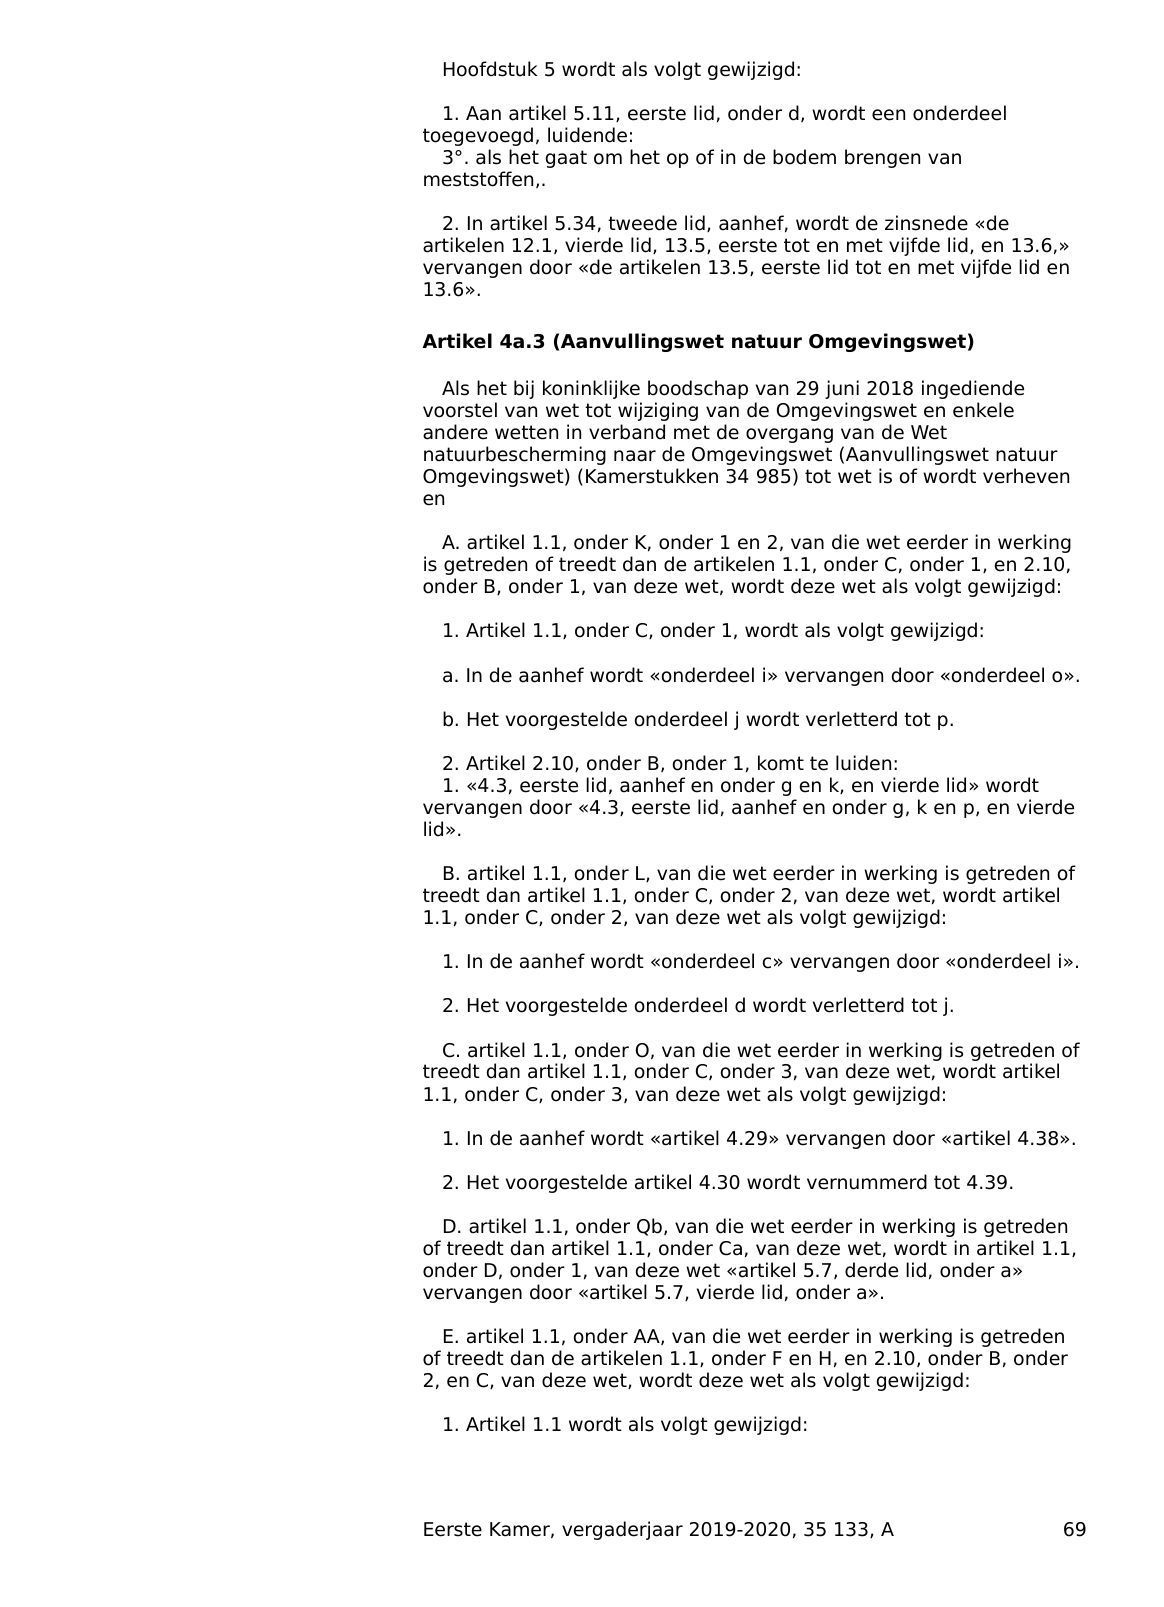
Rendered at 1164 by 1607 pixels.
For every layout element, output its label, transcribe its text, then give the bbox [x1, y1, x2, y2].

text 2. Artikel 2.10, onder B, onder 1, komt te luiden: [422, 753, 1087, 775]
text 1. Artikel 1.1, onder C, onder 1, wordt als volgt gewijzigd: [422, 620, 1087, 642]
text A. artikel 1.1, onder K, onder 1 en 2, van die wet eerder in werking is getreden of treedt dan de artikelen 1.1, onder C, onder 1, en 2.10, onder B, onder 1, van deze wet, wordt deze wet als volgt gewijzigd: [422, 532, 1087, 598]
text 1. In de aanhef wordt «artikel 4.29» vervangen door «artikel 4.38». [422, 1128, 1087, 1149]
text D. artikel 1.1, onder Qb, van die wet eerder in werking is getreden of treedt dan artikel 1.1, onder Ca, van deze wet, wordt in artikel 1.1, onder D, onder 1, van deze wet «artikel 5.7, derde lid, onder a» vervangen door «artikel 5.7, vierde lid, onder a». [422, 1216, 1087, 1304]
text E. artikel 1.1, onder AA, van die wet eerder in werking is getreden of treedt dan de artikelen 1.1, onder F en H, en 2.10, onder B, onder 2, en C, van deze wet, wordt deze wet als volgt gewijzigd: [422, 1326, 1087, 1392]
text 2. Het voorgestelde artikel 4.30 wordt vernummerd tot 4.39. [422, 1172, 1087, 1194]
text b. Het voorgestelde onderdeel j wordt verletterd tot p. [422, 709, 1087, 731]
text a. In de aanhef wordt «onderdeel i» vervangen door «onderdeel o». [422, 664, 1087, 687]
text 1. Aan artikel 5.11, eerste lid, onder d, wordt een onderdeel toegevoegd, luidende: [422, 103, 1087, 147]
text Als het bij koninklijke boodschap van 29 juni 2018 ingediende voorstel van wet tot wijziging van de Omgevingswet en enkele andere wetten in verband met de overgang van de Wet natuurbescherming naar de Omgevingswet (Aanvullingswet natuur Omgevingswet) (Kamerstukken 34 985) tot wet is of wordt verheven en [422, 378, 1087, 510]
text 1. «4.3, eerste lid, aanhef en onder g en k, en vierde lid» wordt vervangen door «4.3, eerste lid, aanhef en onder g, k en p, en vierde lid». [422, 775, 1087, 841]
text 1. In de aanhef wordt «onderdeel c» vervangen door «onderdeel i». [422, 951, 1087, 973]
text C. artikel 1.1, onder O, van die wet eerder in werking is getreden of treedt dan artikel 1.1, onder C, onder 3, van deze wet, wordt artikel 1.1, onder C, onder 3, van deze wet als volgt gewijzigd: [422, 1039, 1087, 1105]
text 2. In artikel 5.34, tweede lid, aanhef, wordt de zinsnede «de artikelen 12.1, vierde lid, 13.5, eerste tot en met vijfde lid, en 13.6,» vervangen door «de artikelen 13.5, eerste lid tot en met vijfde lid en 13.6». [422, 213, 1087, 301]
text Hoofdstuk 5 wordt als volgt gewijzigd: [422, 59, 1087, 81]
text 3°. als het gaat om het op of in de bodem brengen van meststoffen,. [422, 147, 1087, 191]
subtitle Artikel 4a.3 (Aanvullingswet natuur Omgevingswet) [422, 331, 1087, 353]
text 1. Artikel 1.1 wordt als volgt gewijzigd: [422, 1414, 1087, 1436]
text B. artikel 1.1, onder L, van die wet eerder in werking is getreden of treedt dan artikel 1.1, onder C, onder 2, van deze wet, wordt artikel 1.1, onder C, onder 2, van deze wet als volgt gewijzigd: [422, 863, 1087, 929]
text 2. Het voorgestelde onderdeel d wordt verletterd tot j. [422, 995, 1087, 1017]
